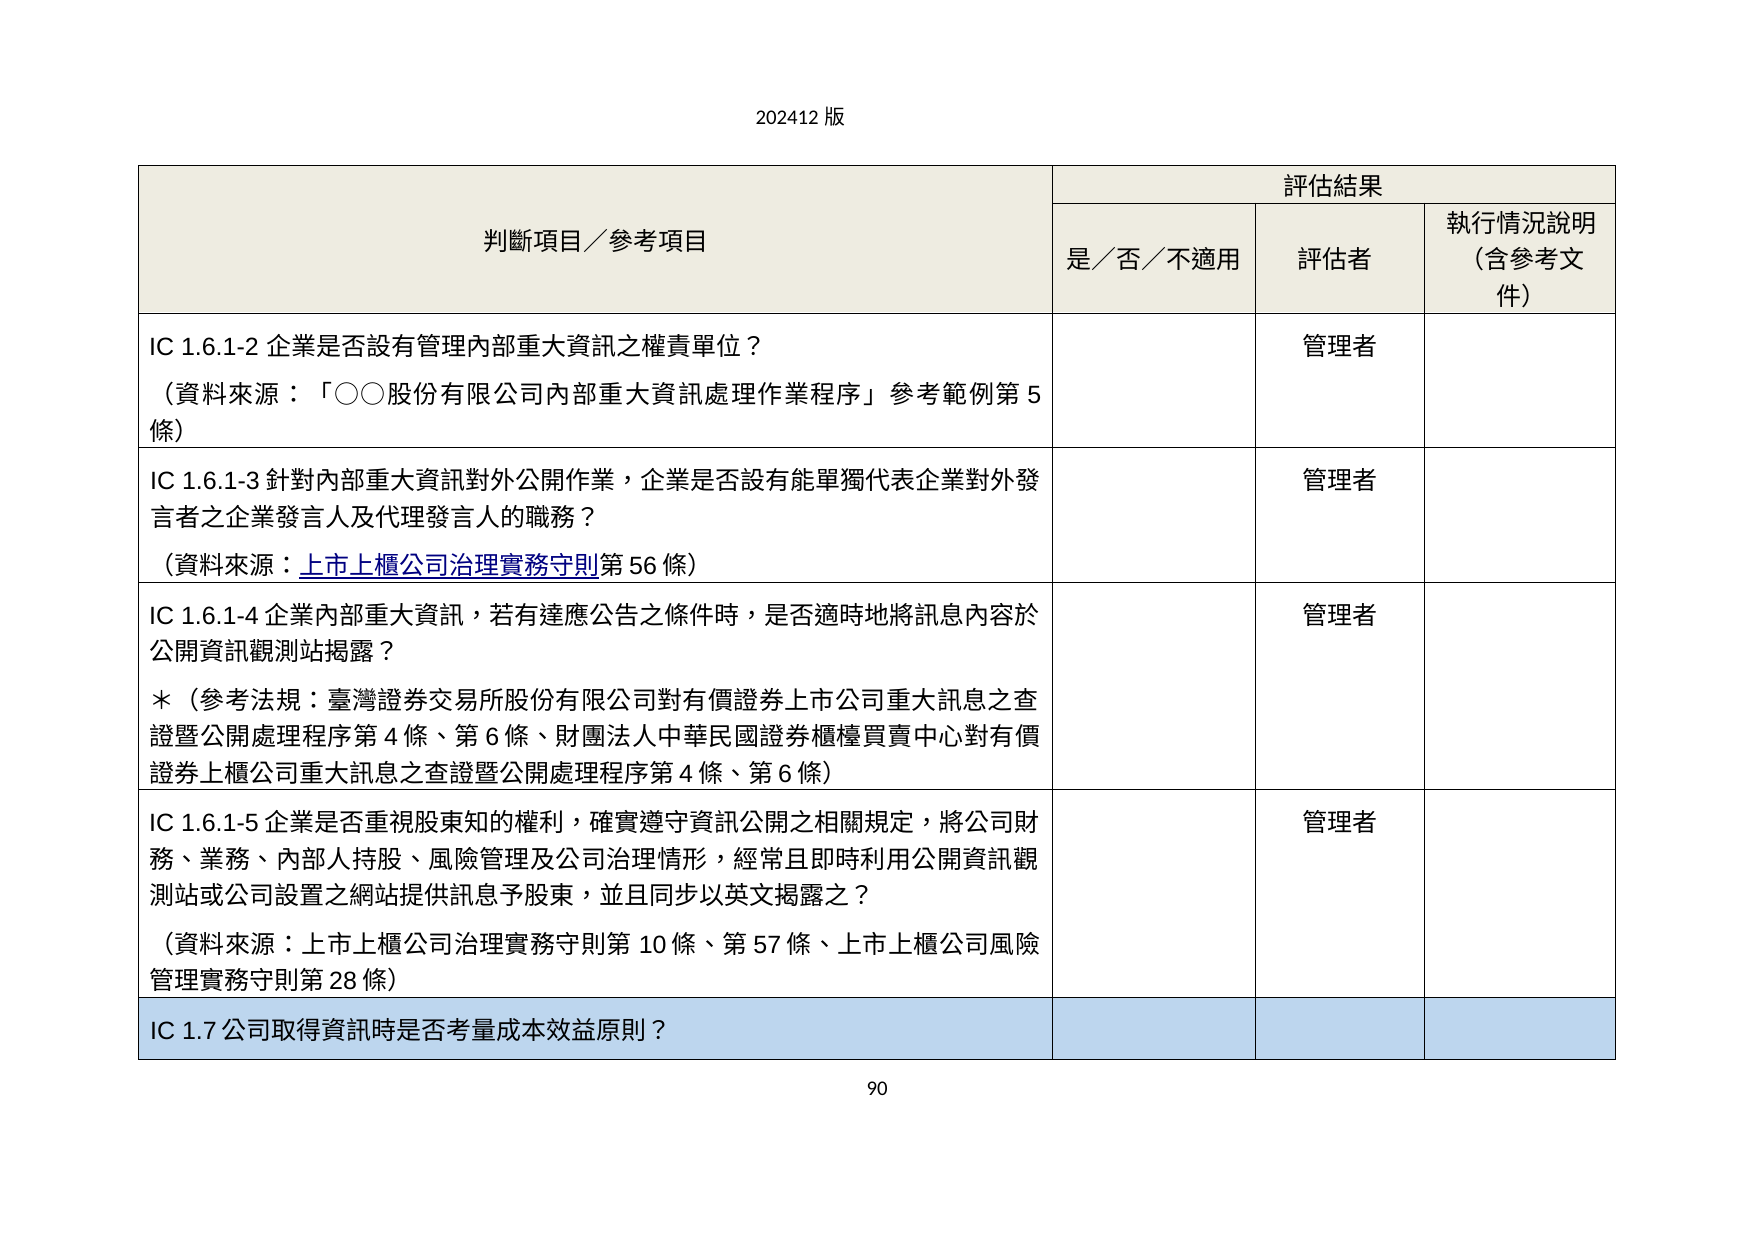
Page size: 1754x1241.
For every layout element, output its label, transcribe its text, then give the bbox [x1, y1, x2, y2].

table_cell [1053, 790, 1255, 997]
table_cell [1425, 314, 1615, 447]
table_cell IC 1.6.1-5企業是否重視股東知的權利，確實遵守資訊公開之相關規定，將公司財務、業務、內部人持股、風險管理及公司治理情形，經常且即時利用公開資訊觀測站或公司設置之網站提供訊息予股東，並且同步以英文揭露之？ （資料來源：上市上櫃公司治理實務守則第10條、第57條、上市上櫃公司風險管理實務守則第28條） [139, 790, 1052, 997]
table_cell 評估者 [1256, 204, 1424, 312]
table_cell 是／否／不適用 [1053, 204, 1255, 312]
table_cell IC 1.6.1-3針對內部重大資訊對外公開作業，企業是否設有能單獨代表企業對外發言者之企業發言人及代理發言人的職務？ （資料來源：上市上櫃公司治理實務守則第56條） [139, 448, 1052, 582]
table_cell [1053, 998, 1255, 1059]
table_cell 管理者 [1256, 448, 1424, 582]
table_cell 管理者 [1256, 314, 1424, 447]
table_cell 管理者 [1256, 583, 1424, 789]
table_cell [1425, 790, 1615, 997]
table_cell [1256, 998, 1424, 1059]
table_cell [1425, 998, 1615, 1059]
table_cell 執行情況說明 （含參考文件） [1425, 204, 1615, 312]
table_cell IC 1.7公司取得資訊時是否考量成本效益原則？ [139, 998, 1052, 1059]
table_cell [1053, 314, 1255, 447]
table_cell IC 1.6.1-2 企業是否設有管理內部重大資訊之權責單位？ （資料來源：「○○股份有限公司內部重大資訊處理作業程序」參考範例第5條） [139, 314, 1052, 447]
table_cell [1053, 448, 1255, 582]
table_cell IC 1.6.1-4企業內部重大資訊，若有達應公告之條件時，是否適時地將訊息內容於公開資訊觀測站揭露？ ＊（參考法規：臺灣證券交易所股份有限公司對有價證券上市公司重大訊息之查證暨公開處理程序第4條、第6條、財團法人中華民國證券櫃檯買賣中心對有價證券上櫃公司重大訊息之查證暨公開處理程序第4條、第6條） [139, 583, 1052, 789]
table_header 評估結果 [1053, 166, 1615, 203]
table_cell [1425, 448, 1615, 582]
table_cell [1425, 583, 1615, 789]
table_cell 管理者 [1256, 790, 1424, 997]
table_header 判斷項目／參考項目 [139, 166, 1052, 312]
table_cell [1053, 583, 1255, 789]
